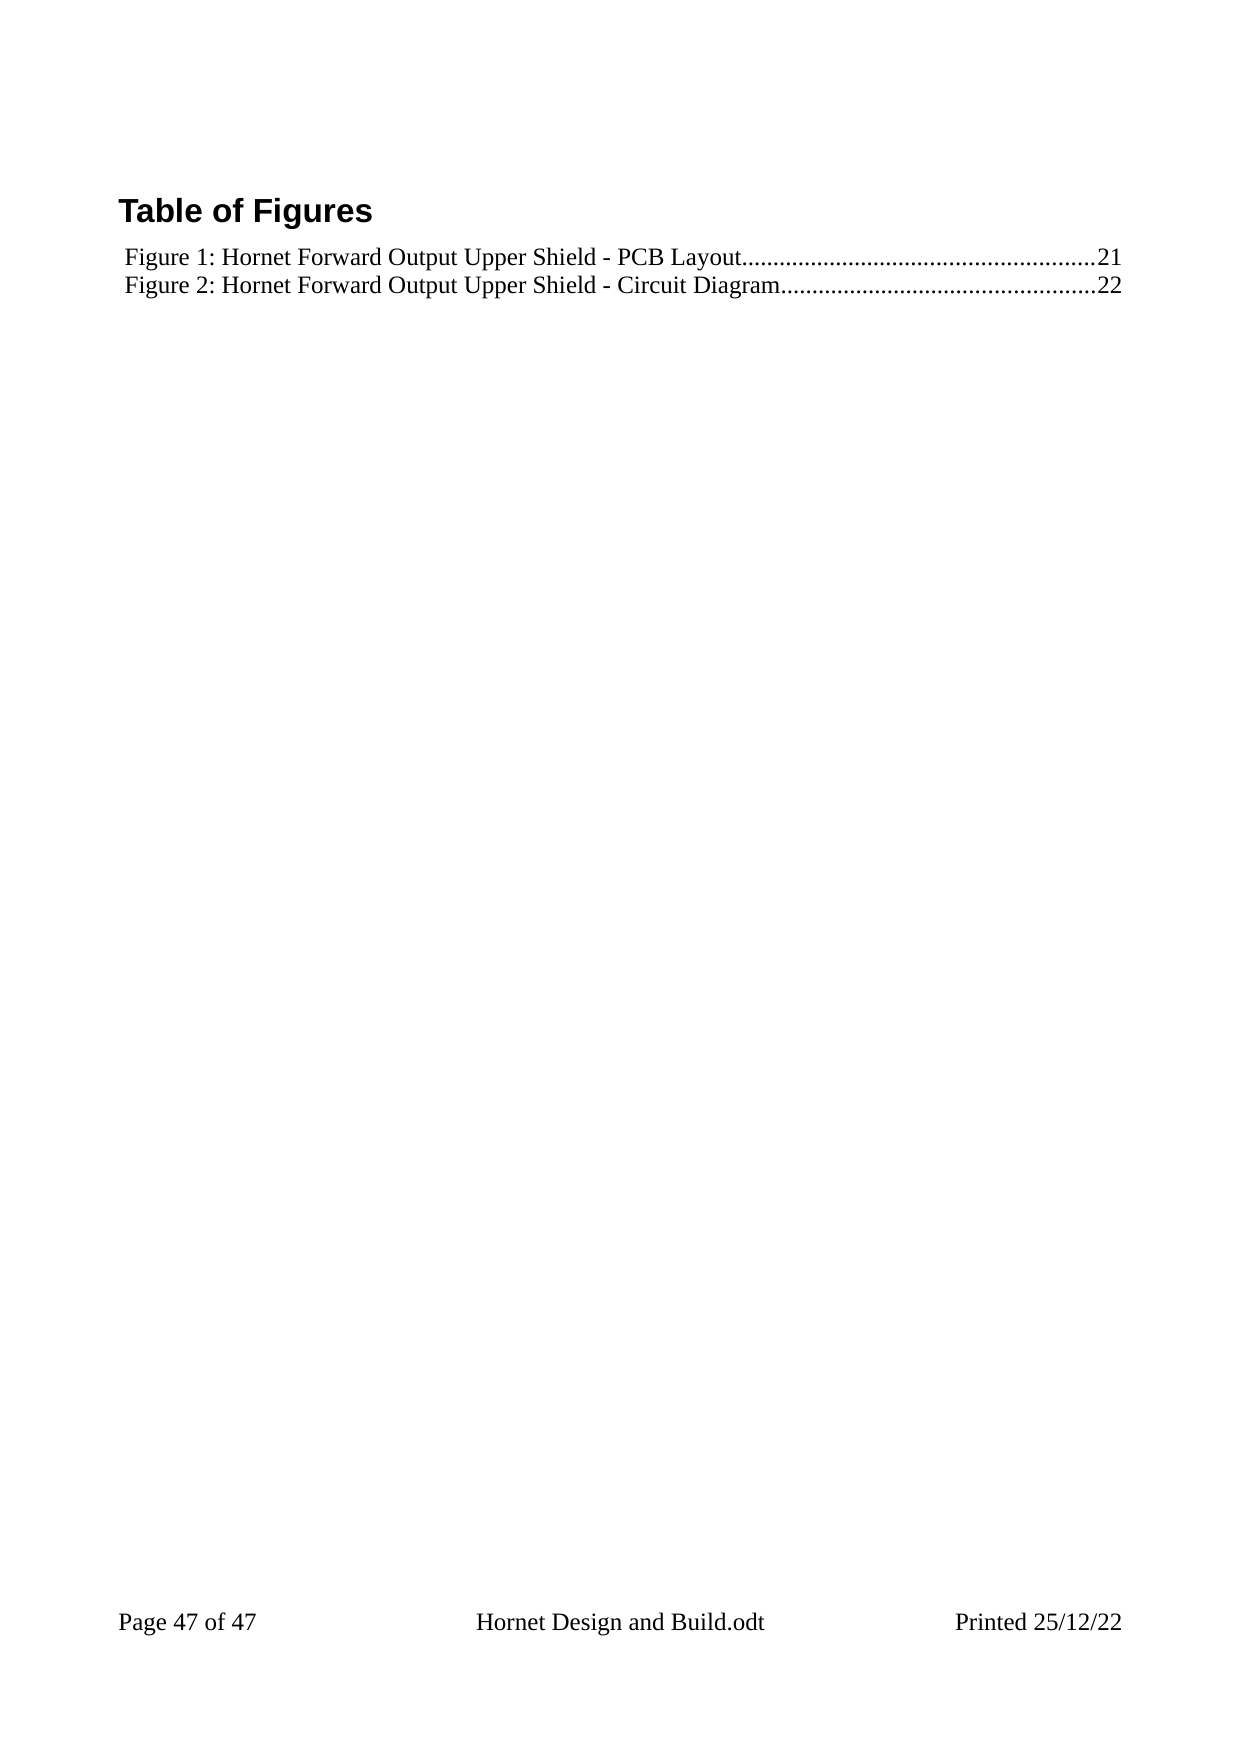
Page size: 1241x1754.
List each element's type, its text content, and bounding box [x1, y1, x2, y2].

text Figure 1: Hornet Forward Output Upper Shield - PCB Layout 21 [118, 242, 1122, 270]
subtitle Table of Figures [118, 191, 1122, 229]
text Figure 2: Hornet Forward Output Upper Shield - Circuit Diagram 22 [118, 270, 1122, 299]
